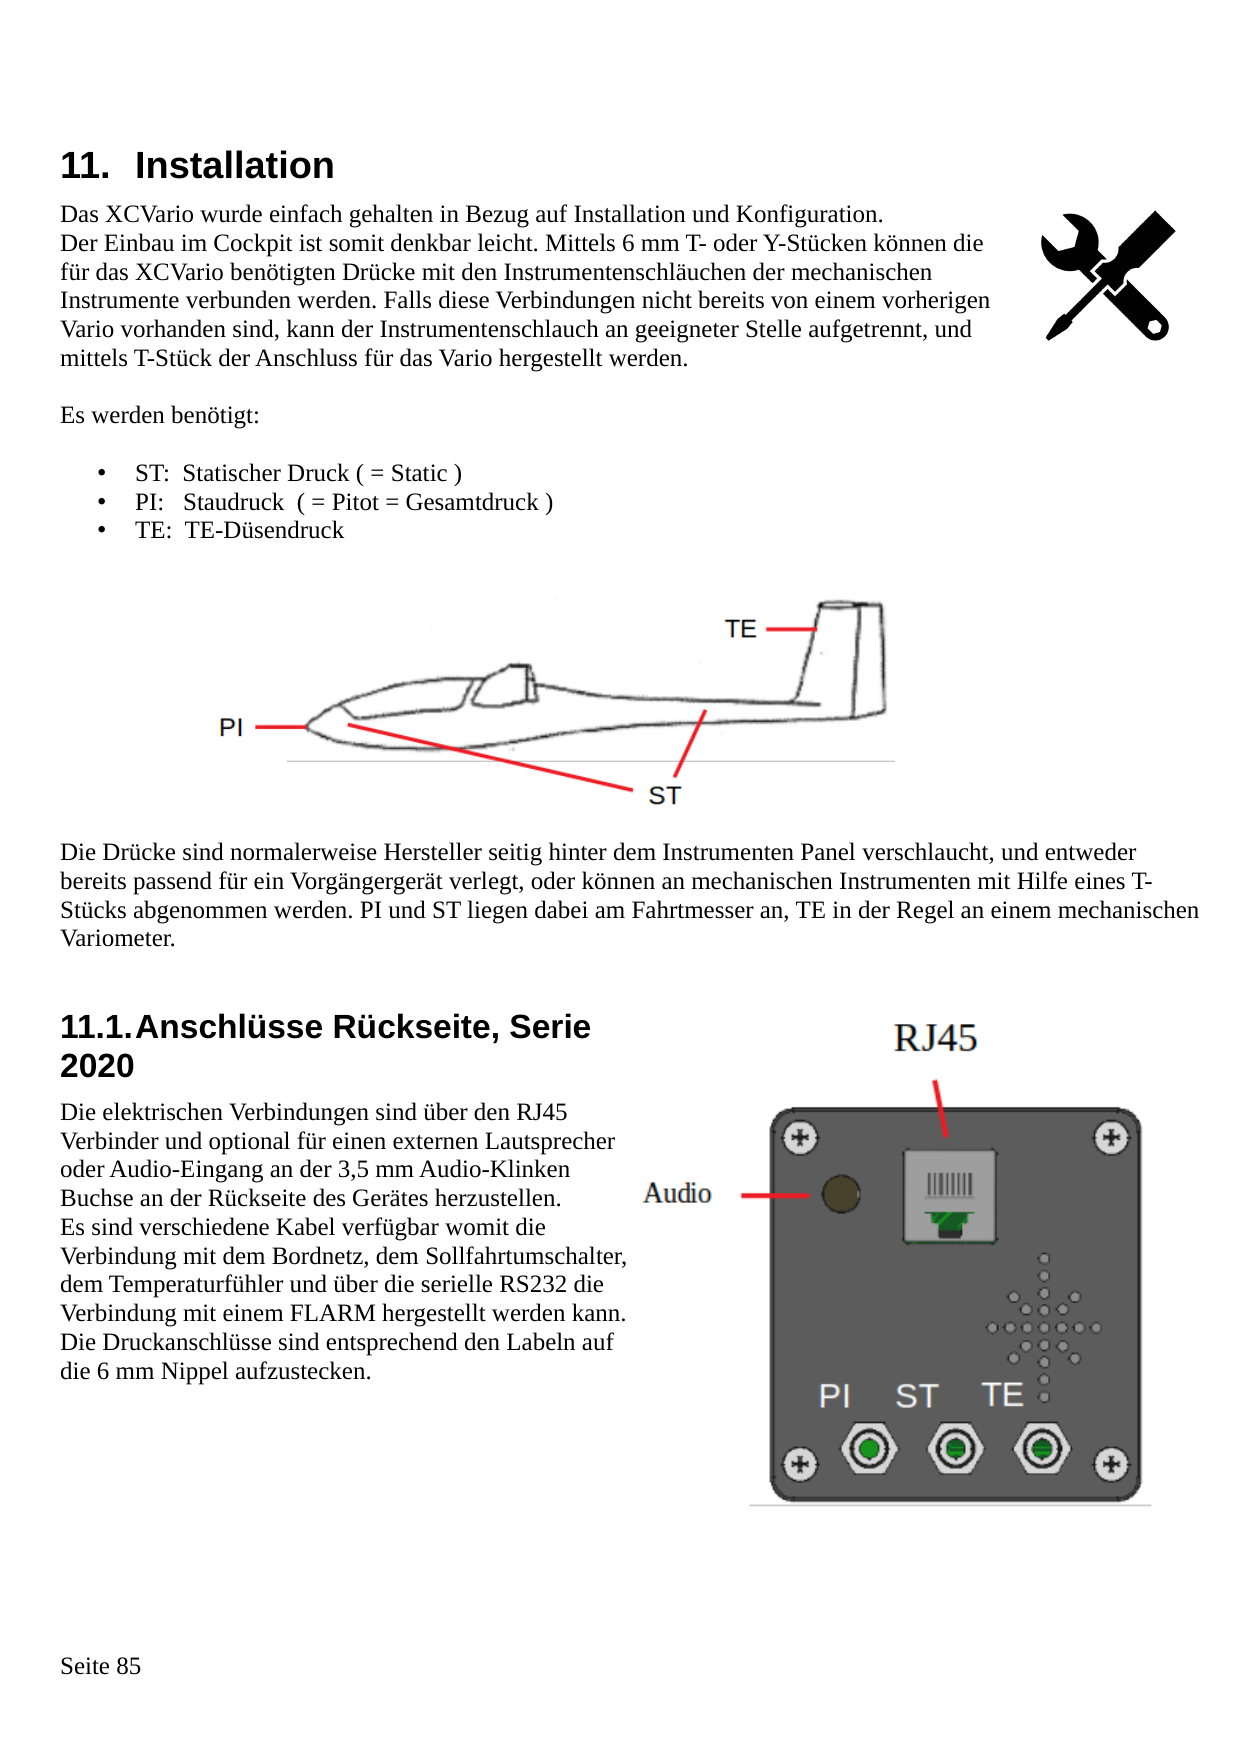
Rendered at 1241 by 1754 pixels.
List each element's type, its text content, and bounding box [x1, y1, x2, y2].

picture [213, 594, 895, 809]
list PI: Staudruck ( = Pitot = Gesamtdruck ) [97, 487, 1207, 516]
text Es werden benötigt: [60, 401, 1207, 429]
text [1152, 1327, 1207, 1384]
subtitle [1152, 1007, 1207, 1084]
list ST: Statischer Druck ( = Static ) [97, 458, 1207, 487]
text [1152, 1097, 1207, 1212]
text Die Drücke sind normalerweise Hersteller seitig hinter dem Instrumenten Panel verschlaucht, und entweder bereits passend für ein Vorgängergerät verlegt, oder können an mechanischen Instrumenten mit Hilfe eines T-Stücks abgenommen werden. PI und ST liegen dabei am Fahrtmesser an, TE in der Regel an einem mechanischen Variometer. [60, 837, 1207, 952]
text Der Einbau im Cockpit ist somit denkbar leicht. Mittels 6 mm T- oder Y-Stücken können die für das XCVario benötigten Drücke mit den Instrumentenschläuchen der mechanischen Instrumente verbunden werden. Falls diese Verbindungen nicht bereits von einem vorherigen Vario vorhanden sind, kann der Instrumentenschlauch an geeigneter Stelle aufgetrennt, und mittels T-Stück der Anschluss für das Vario hergestellt werden. [60, 228, 1207, 372]
text Es sind verschiedene Kabel verfügbar womit die Verbindung mit dem Bordnetz, dem Sollfahrtumschalter, dem Temperaturfühler und über die serielle RS232 die Verbindung mit einem FLARM hergestellt werden kann. [60, 1212, 629, 1327]
text Die Druckanschlüsse sind entsprechend den Labeln auf die 6 mm Nippel aufzustecken. [60, 1327, 629, 1384]
subtitle Anschlüsse Rückseite, Serie 2020 [60, 1007, 629, 1084]
list TE: TE-Düsendruck [97, 516, 1207, 544]
text [1152, 1212, 1207, 1327]
text Die elektrischen Verbindungen sind über den RJ45 Verbinder und optional für einen externen Lautsprecher oder Audio-Eingang an der 3,5 mm Audio-Klinken Buchse an der Rückseite des Gerätes herzustellen. [60, 1097, 629, 1212]
text Das XCVario wurde einfach gehalten in Bezug auf Installation und Konfiguration. [60, 199, 1032, 228]
picture [1032, 199, 1185, 352]
subtitle Installation [60, 143, 1207, 187]
picture [629, 998, 1152, 1508]
